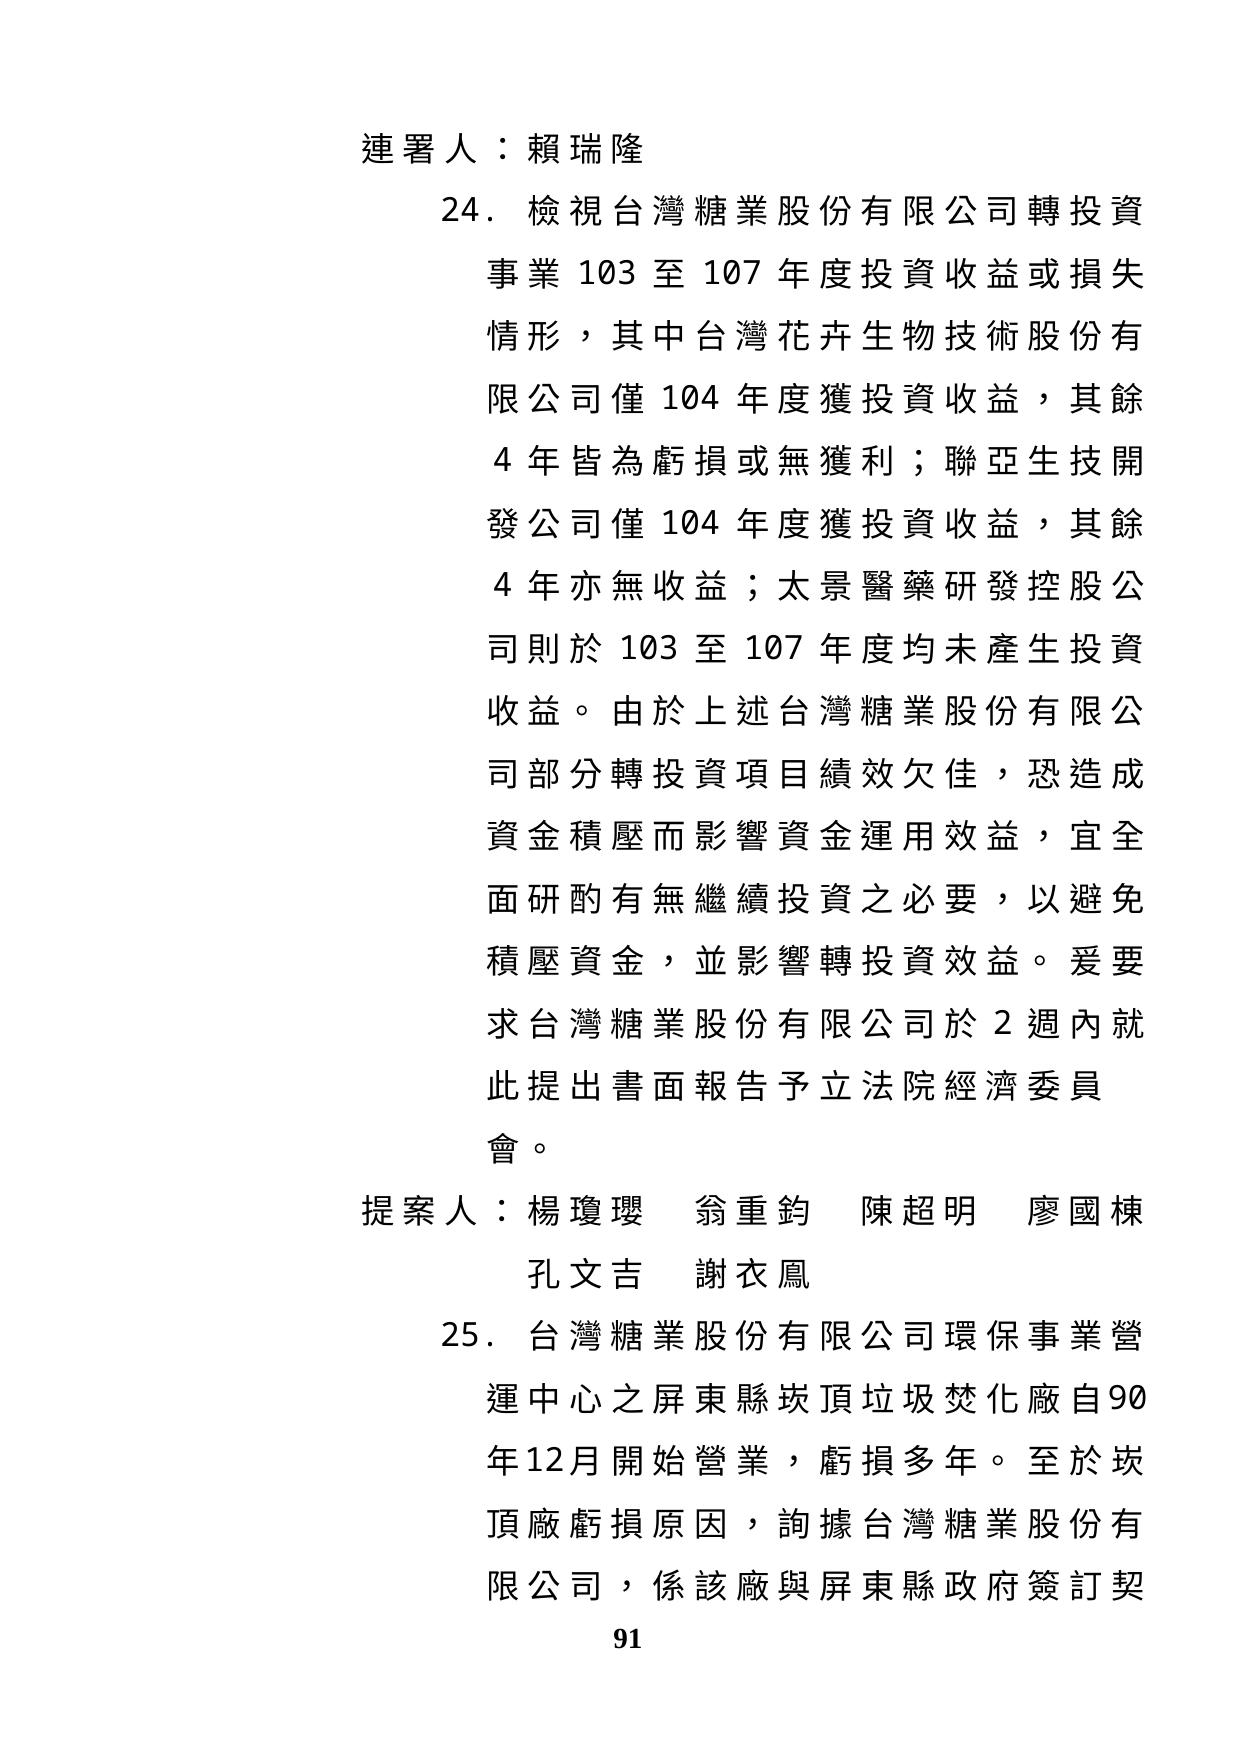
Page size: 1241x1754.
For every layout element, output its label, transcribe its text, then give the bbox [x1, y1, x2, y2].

text 提案人：楊瓊瓔 翁重鈞 陳超明 廖國棟 孔文吉 謝衣鳯 [349, 1167, 1148, 1292]
text 連署人：賴瑞隆 [242, 105, 1148, 167]
list 檢視台灣糖業股份有限公司轉投資事業103至107年度投資收益或損失情形，其中台灣花卉生物技術股份有限公司僅104年度獲投資收益，其餘4年皆為虧損或無獲利；聯亞生技開發公司僅104年度獲投資收益，其餘4年亦無收益；太景醫藥研發控股公司則於103至107年度均未產生投資收益。由於上述台灣糖業股份有限公司部分轉投資項目績效欠佳，恐造成資金積壓而影響資金運用效益，宜全面研酌有無繼續投資之必要，以避免積壓資金，並影響轉投資效益。爰要求台灣糖業股份有限公司於2週內就此提出書面報告予立法院經濟委員會。 [416, 167, 1148, 1167]
list 台灣糖業股份有限公司環保事業營運中心之屏東縣崁頂垃圾焚化廠自90年12月開始營業，虧損多年。至於崁頂廠虧損原因，詢據台灣糖業股份有限公司，係該廠與屏東縣政府簽訂契 [416, 1292, 1148, 1605]
